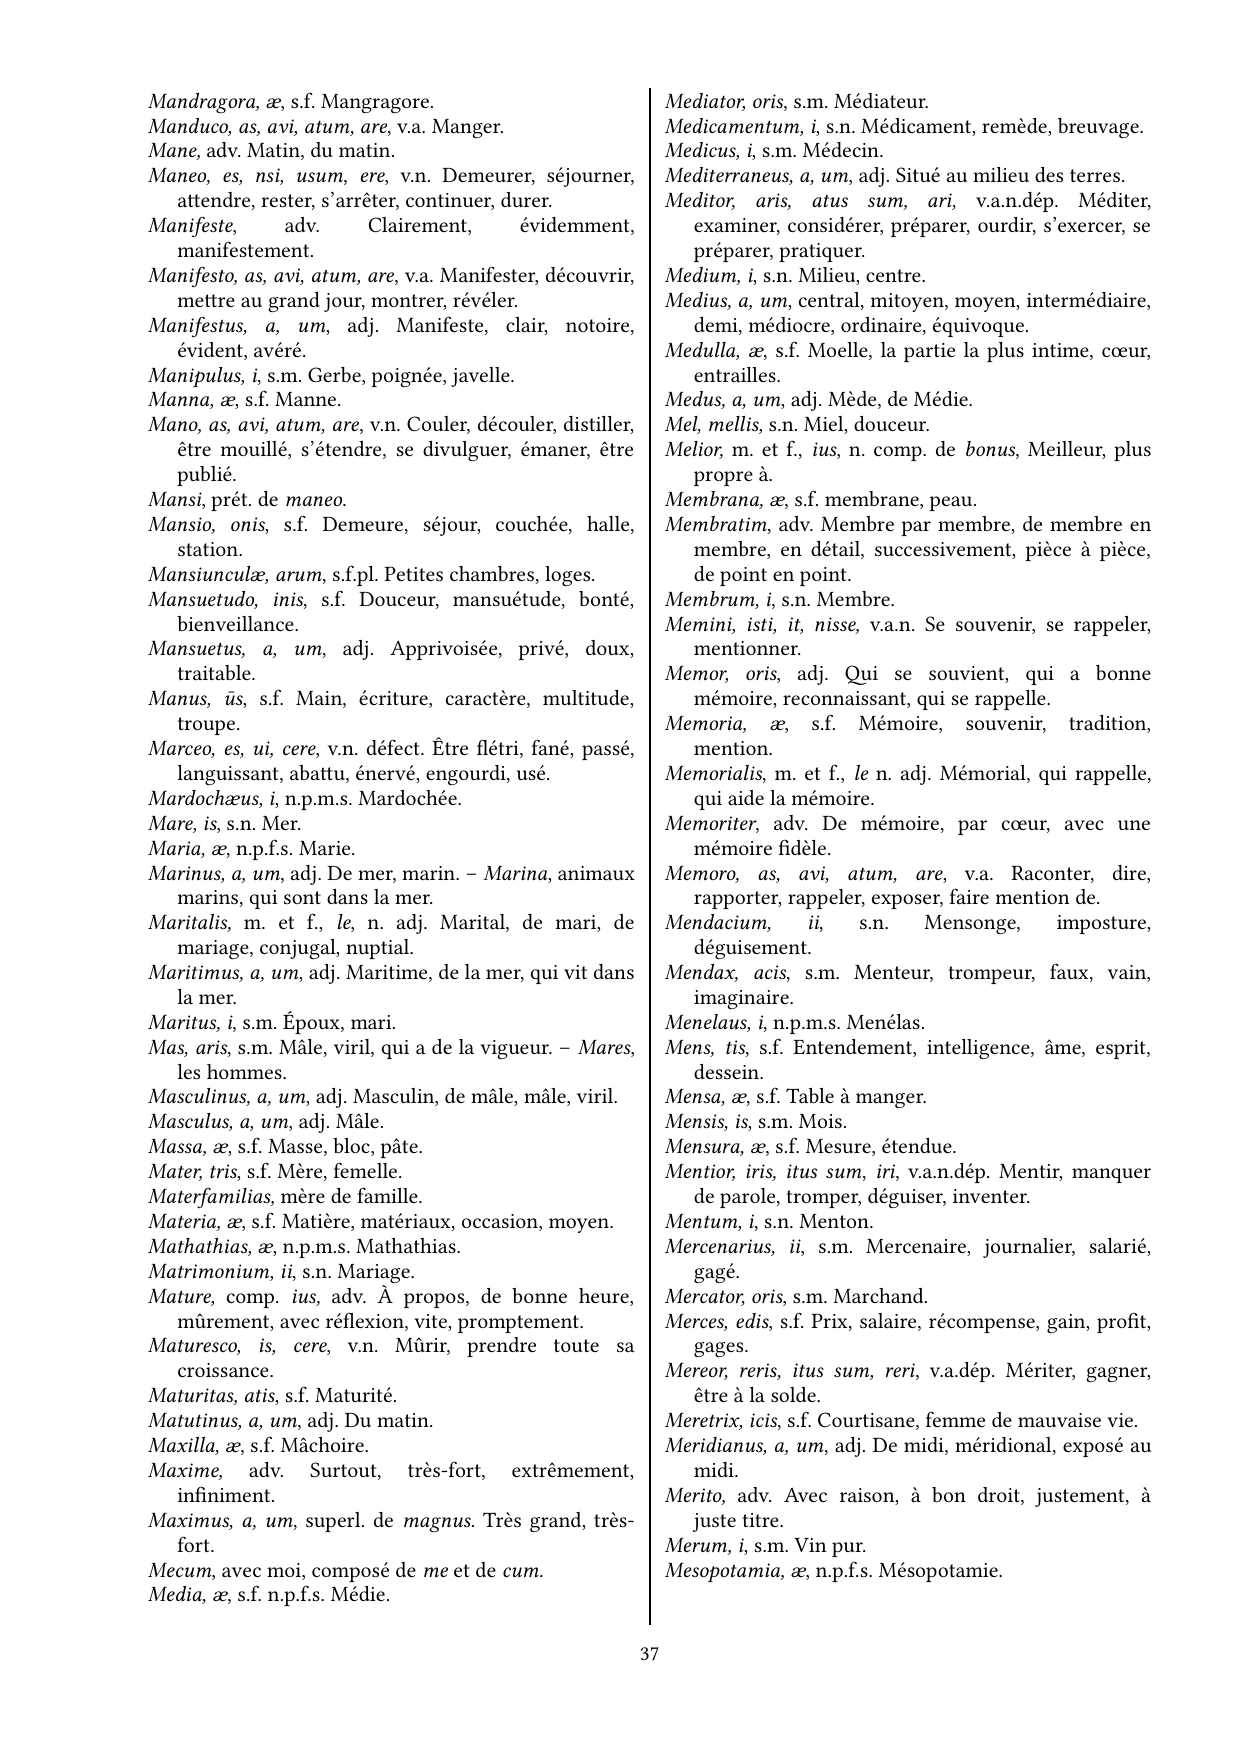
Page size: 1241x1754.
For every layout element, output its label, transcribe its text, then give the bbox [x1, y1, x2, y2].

text Mensura, æ, s.f. Mesure, étendue. [664, 1134, 1152, 1159]
text Meridianus, a, um, adj. De midi, méridional, exposé au midi. [664, 1433, 1152, 1483]
text Mandragora, æ, s.f. Mangragore. [148, 88, 635, 113]
text Mendacium, ii, s.n. Mensonge, imposture, déguisement. [664, 910, 1152, 960]
text Mansuetus, a, um, adj. Apprivoisée, privé, doux, traitable. [148, 636, 635, 686]
text Materfamilias, mère de famille. [148, 1184, 635, 1209]
text Mercenarius, ii, s.m. Mercenaire, journalier, salarié, gagé. [664, 1234, 1152, 1283]
text Mereor, reris, itus sum, reri, v.a.dép. Mériter, gagner, être à la solde. [664, 1358, 1152, 1408]
text Meditor, aris, atus sum, ari, v.a.n.dép. Méditer, examiner, considérer, préparer, ourdir, s’exercer, se préparer, pratiquer. [664, 188, 1152, 263]
text Maxime, adv. Surtout, très-fort, extrêmement, infiniment. [148, 1458, 635, 1508]
text Memoriter, adv. De mémoire, par cœur, avec une mémoire fidèle. [664, 811, 1152, 860]
text Memoria, æ, s.f. Mémoire, souvenir, tradition, mention. [664, 711, 1152, 761]
text Manduco, as, avi, atum, are, v.a. Manger. [148, 113, 635, 138]
text Manus, ūs, s.f. Main, écriture, caractère, multitude, troupe. [148, 686, 635, 736]
text Manifeste, adv. Clairement, évidemment, manifestement. [148, 213, 635, 263]
text Medicamentum, i, s.n. Médicament, remède, breuvage. [664, 113, 1152, 138]
text Maritimus, a, um, adj. Maritime, de la mer, qui vit dans la mer. [148, 960, 635, 1010]
text Matutinus, a, um, adj. Du matin. [148, 1408, 635, 1433]
text Mano, as, avi, atum, are, v.n. Couler, découler, distiller, être mouillé, s’étendre, se divulguer, émaner, être publié. [148, 412, 635, 487]
text Masculinus, a, um, adj. Masculin, de mâle, mâle, viril. [148, 1084, 635, 1109]
text Merces, edis, s.f. Prix, salaire, récompense, gain, profit, gages. [664, 1308, 1152, 1358]
text Memorialis, m. et f., le n. adj. Mémorial, qui rappelle, qui aide la mémoire. [664, 761, 1152, 811]
text Media, æ, s.f. n.p.f.s. Médie. [148, 1582, 635, 1607]
text Matrimonium, ii, s.n. Mariage. [148, 1259, 635, 1283]
text Mediator, oris, s.m. Médiateur. [664, 88, 1152, 113]
text Mentum, i, s.n. Menton. [664, 1209, 1152, 1234]
text Medus, a, um, adj. Mède, de Médie. [664, 387, 1152, 412]
text Mardochæus, i, n.p.m.s. Mardochée. [148, 786, 635, 811]
text Meretrix, icis, s.f. Courtisane, femme de mauvaise vie. [664, 1408, 1152, 1433]
text Mansuetudo, inis, s.f. Douceur, mansuétude, bonté, bienveillance. [148, 586, 635, 636]
text Mens, tis, s.f. Entendement, intelligence, âme, esprit, dessein. [664, 1034, 1152, 1084]
text Melior, m. et f., ius, n. comp. de bonus, Meilleur, plus propre à. [664, 437, 1152, 487]
text Mathathias, æ, n.p.m.s. Mathathias. [148, 1234, 635, 1259]
text Mensis, is, s.m. Mois. [664, 1109, 1152, 1134]
text Mecum, avec moi, composé de me et de cum. [148, 1557, 635, 1582]
text Masculus, a, um, adj. Mâle. [148, 1109, 635, 1134]
text Massa, æ, s.f. Masse, bloc, pâte. [148, 1134, 635, 1159]
text Marinus, a, um, adj. De mer, marin. – Marina, animaux marins, qui sont dans la mer. [148, 860, 635, 910]
text Maneo, es, nsi, usum, ere, v.n. Demeurer, séjourner, attendre, rester, s’arrêter, continuer, durer. [148, 163, 635, 213]
text Mentior, iris, itus sum, iri, v.a.n.dép. Mentir, manquer de parole, tromper, déguiser, inventer. [664, 1159, 1152, 1209]
text Maxilla, æ, s.f. Mâchoire. [148, 1433, 635, 1458]
text Mediterraneus, a, um, adj. Situé au milieu des terres. [664, 163, 1152, 188]
text Mercator, oris, s.m. Marchand. [664, 1283, 1152, 1308]
text Membratim, adv. Membre par membre, de membre en membre, en détail, successivement, pièce à pièce, de point en point. [664, 512, 1152, 586]
text Mensa, æ, s.f. Table à manger. [664, 1084, 1152, 1109]
text Maximus, a, um, superl. de magnus. Très grand, très-fort. [148, 1508, 635, 1557]
text Memoro, as, avi, atum, are, v.a. Raconter, dire, rapporter, rappeler, exposer, faire mention de. [664, 860, 1152, 910]
text Materia, æ, s.f. Matière, matériaux, occasion, moyen. [148, 1209, 635, 1234]
text Maturitas, atis, s.f. Maturité. [148, 1383, 635, 1408]
text Mansi, prét. de maneo. [148, 487, 635, 512]
text Maritalis, m. et f., le, n. adj. Marital, de mari, de mariage, conjugal, nuptial. [148, 910, 635, 960]
text Merum, i, s.m. Vin pur. [664, 1532, 1152, 1557]
text Manifestus, a, um, adj. Manifeste, clair, notoire, évident, avéré. [148, 313, 635, 362]
text Manna, æ, s.f. Manne. [148, 387, 635, 412]
text Medicus, i, s.m. Médecin. [664, 138, 1152, 163]
text Mas, aris, s.m. Mâle, viril, qui a de la vigueur. – Mares, les hommes. [148, 1034, 635, 1084]
text Manipulus, i, s.m. Gerbe, poignée, javelle. [148, 362, 635, 387]
text Medulla, æ, s.f. Moelle, la partie la plus intime, cœur, entrailles. [664, 337, 1152, 387]
text Merito, adv. Avec raison, à bon droit, justement, à juste titre. [664, 1483, 1152, 1532]
text Menelaus, i, n.p.m.s. Menélas. [664, 1010, 1152, 1034]
text Mesopotamia, æ, n.p.f.s. Mésopotamie. [664, 1557, 1152, 1582]
text Manifesto, as, avi, atum, are, v.a. Manifester, découvrir, mettre au grand jour, montrer, révéler. [148, 263, 635, 313]
text Memini, isti, it, nisse, v.a.n. Se souvenir, se rappeler, mentionner. [664, 611, 1152, 661]
text Mansiunculæ, arum, s.f.pl. Petites chambres, loges. [148, 562, 635, 586]
text Maria, æ, n.p.f.s. Marie. [148, 835, 635, 860]
text Mater, tris, s.f. Mère, femelle. [148, 1159, 635, 1184]
text Maturesco, is, cere, v.n. Mûrir, prendre toute sa croissance. [148, 1333, 635, 1383]
text Mature, comp. ius, adv. À propos, de bonne heure, mûrement, avec réflexion, vite, promptement. [148, 1283, 635, 1333]
text Membrana, æ, s.f. membrane, peau. [664, 487, 1152, 512]
text Mane, adv. Matin, du matin. [148, 138, 635, 163]
text Membrum, i, s.n. Membre. [664, 586, 1152, 611]
text Mendax, acis, s.m. Menteur, trompeur, faux, vain, imaginaire. [664, 960, 1152, 1010]
text Mare, is, s.n. Mer. [148, 811, 635, 835]
text Memor, oris, adj. Qui se souvient, qui a bonne mémoire, reconnaissant, qui se rappelle. [664, 661, 1152, 711]
text Mansio, onis, s.f. Demeure, séjour, couchée, halle, station. [148, 512, 635, 562]
text Medius, a, um, central, mitoyen, moyen, intermédiaire, demi, médiocre, ordinaire, équivoque. [664, 288, 1152, 337]
text Maritus, i, s.m. Époux, mari. [148, 1010, 635, 1034]
text Mel, mellis, s.n. Miel, douceur. [664, 412, 1152, 437]
text Medium, i, s.n. Milieu, centre. [664, 263, 1152, 288]
text Marceo, es, ui, cere, v.n. défect. Être flétri, fané, passé, languissant, abattu, énervé, engourdi, usé. [148, 736, 635, 786]
